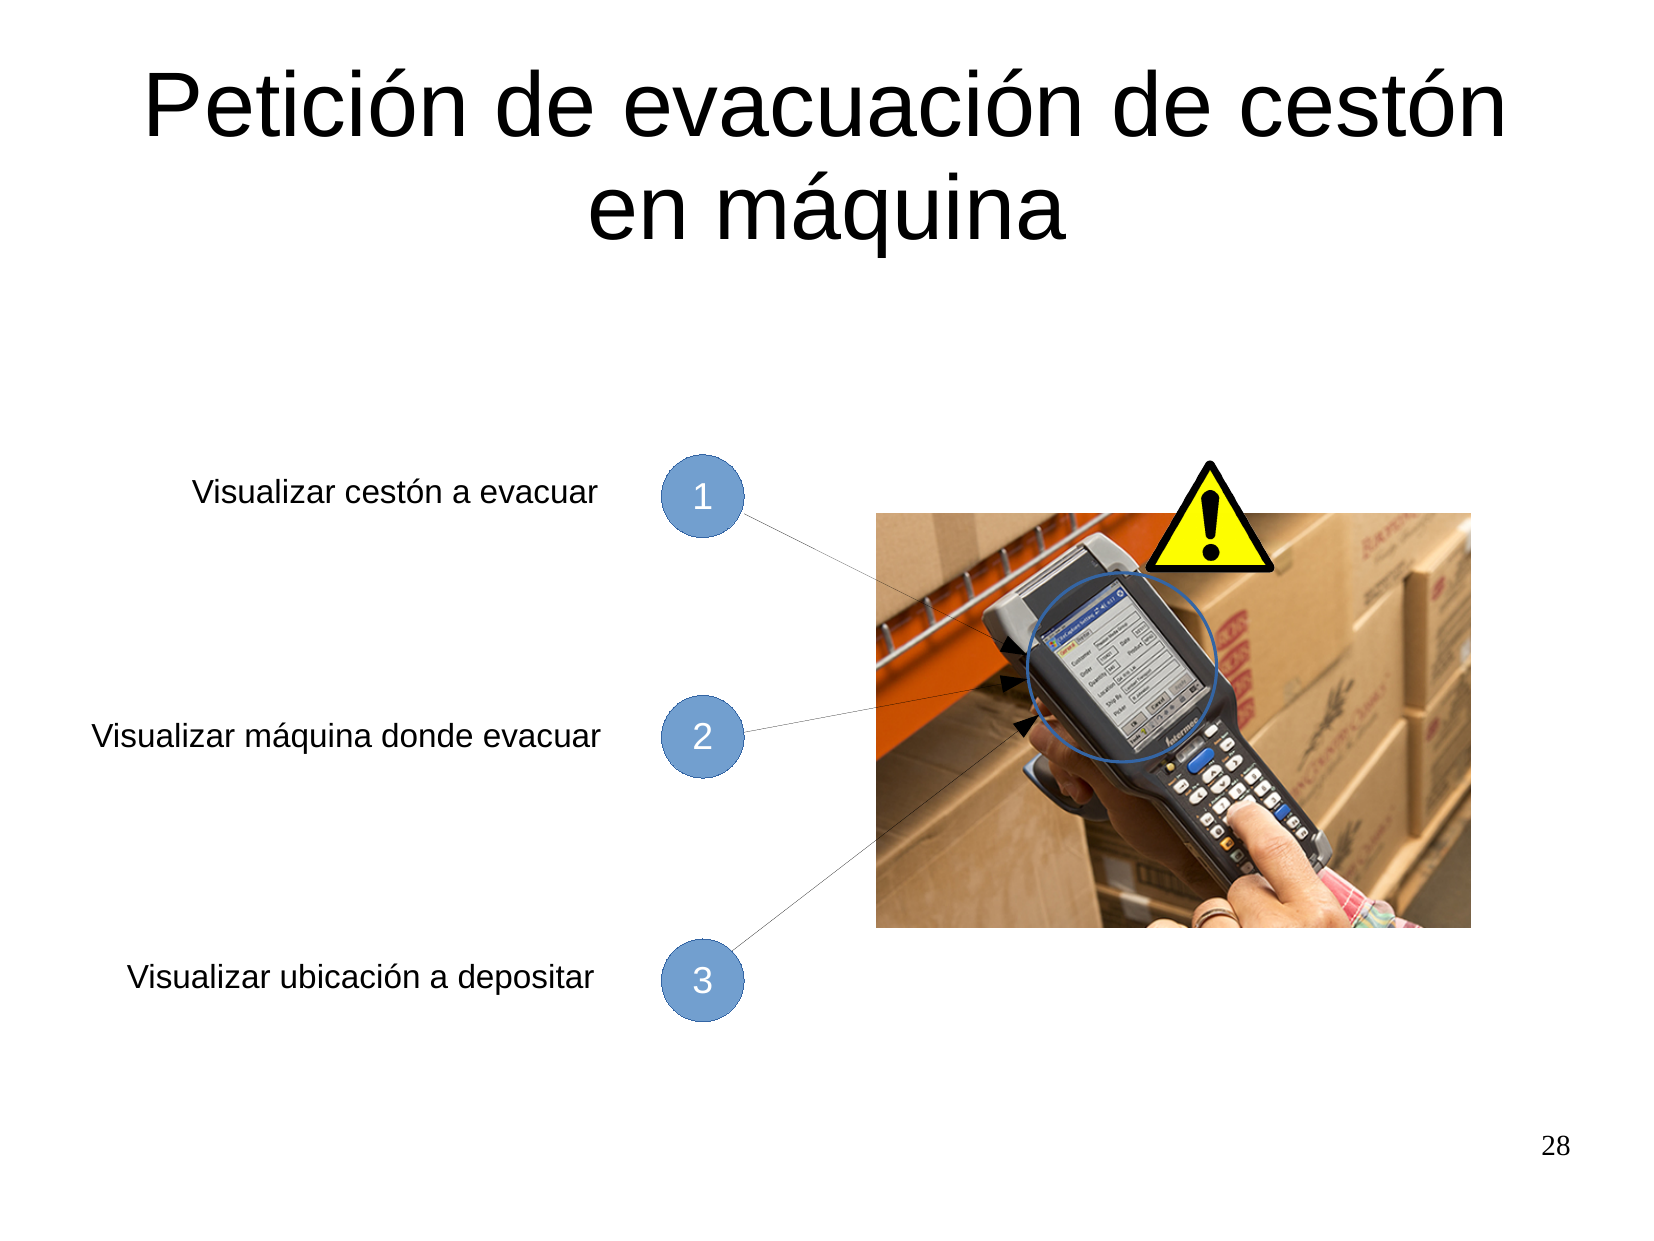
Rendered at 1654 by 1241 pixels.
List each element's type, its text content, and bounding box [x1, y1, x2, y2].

title Petición de evacuación de cestón en máquina [82, 52, 1571, 260]
picture [876, 581, 1026, 707]
text_box 3 [661, 938, 745, 1022]
text_box Visualizar cestón a evacuar [177, 466, 697, 526]
picture [876, 681, 1038, 839]
text_box Visualizar ubicación a depositar [112, 950, 626, 1010]
picture [1030, 575, 1215, 760]
text_box 1 [674, 454, 745, 538]
text_box 1 [697, 487, 701, 506]
text_box Visualizar máquina donde evacuar [76, 709, 632, 799]
picture [876, 460, 1471, 928]
text_box 2 [661, 695, 745, 779]
